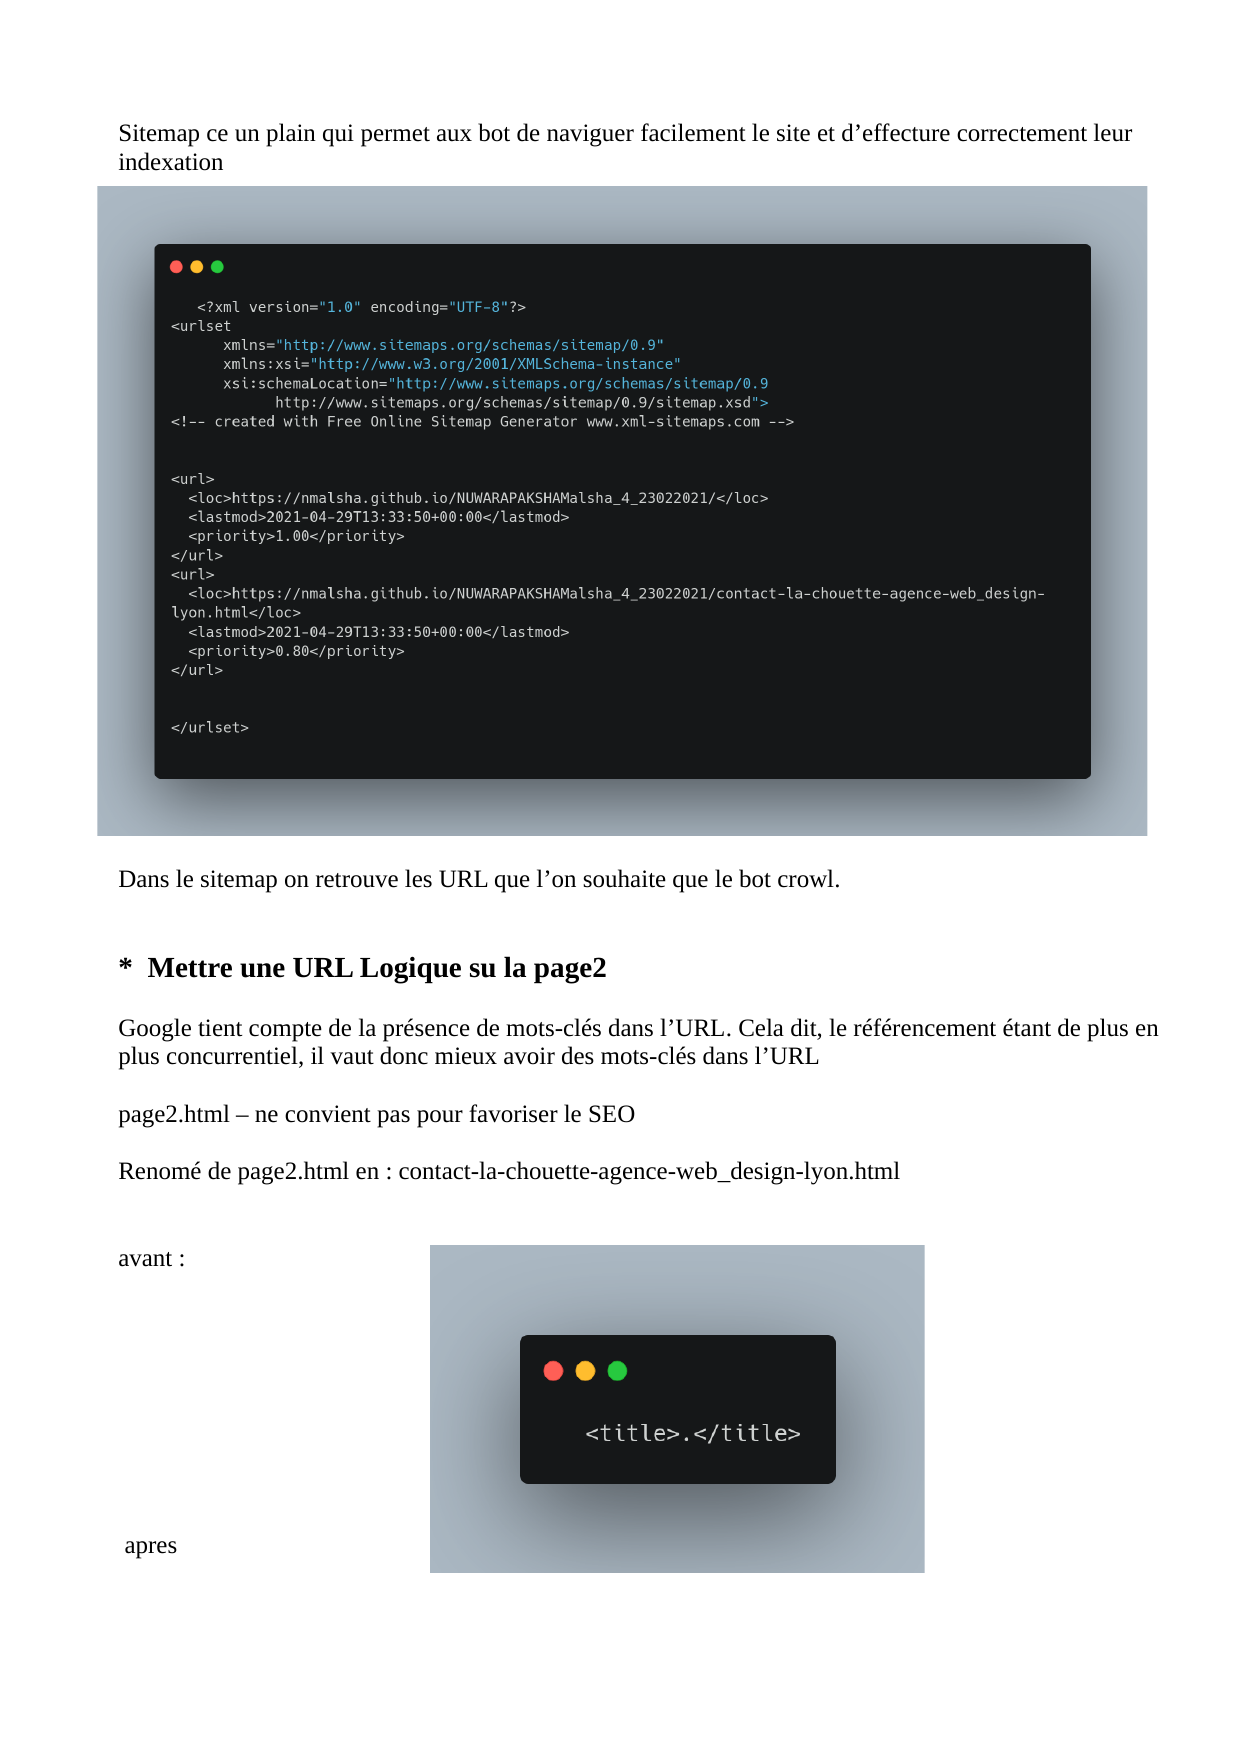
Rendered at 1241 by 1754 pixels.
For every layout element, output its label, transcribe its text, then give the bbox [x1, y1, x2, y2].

text * Mettre une URL Logique su la page2 [118, 950, 1168, 984]
text Sitemap ce un plain qui permet aux bot de naviguer facilement le site et d’effecture correctement leur indexation [118, 118, 1168, 176]
text Dans le sitemap on retrouve les URL que l’on souhaite que le bot crowl. [118, 864, 1168, 893]
text [925, 1530, 1168, 1559]
picture [430, 1245, 925, 1573]
text avant : [118, 1243, 1168, 1271]
text Renomé de page2.html en : contact-la-chouette-agence-web_design-lyon.html [118, 1156, 1168, 1185]
text page2.html – ne convient pas pour favoriser le SEO [118, 1099, 1168, 1128]
picture [97, 186, 1148, 836]
text Google tient compte de la présence de mots-clés dans l’URL. Cela dit, le référencement étant de plus en plus concurrentiel, il vaut donc mieux avoir des mots-clés dans l’URL [118, 1013, 1168, 1070]
text apres [118, 1530, 430, 1559]
